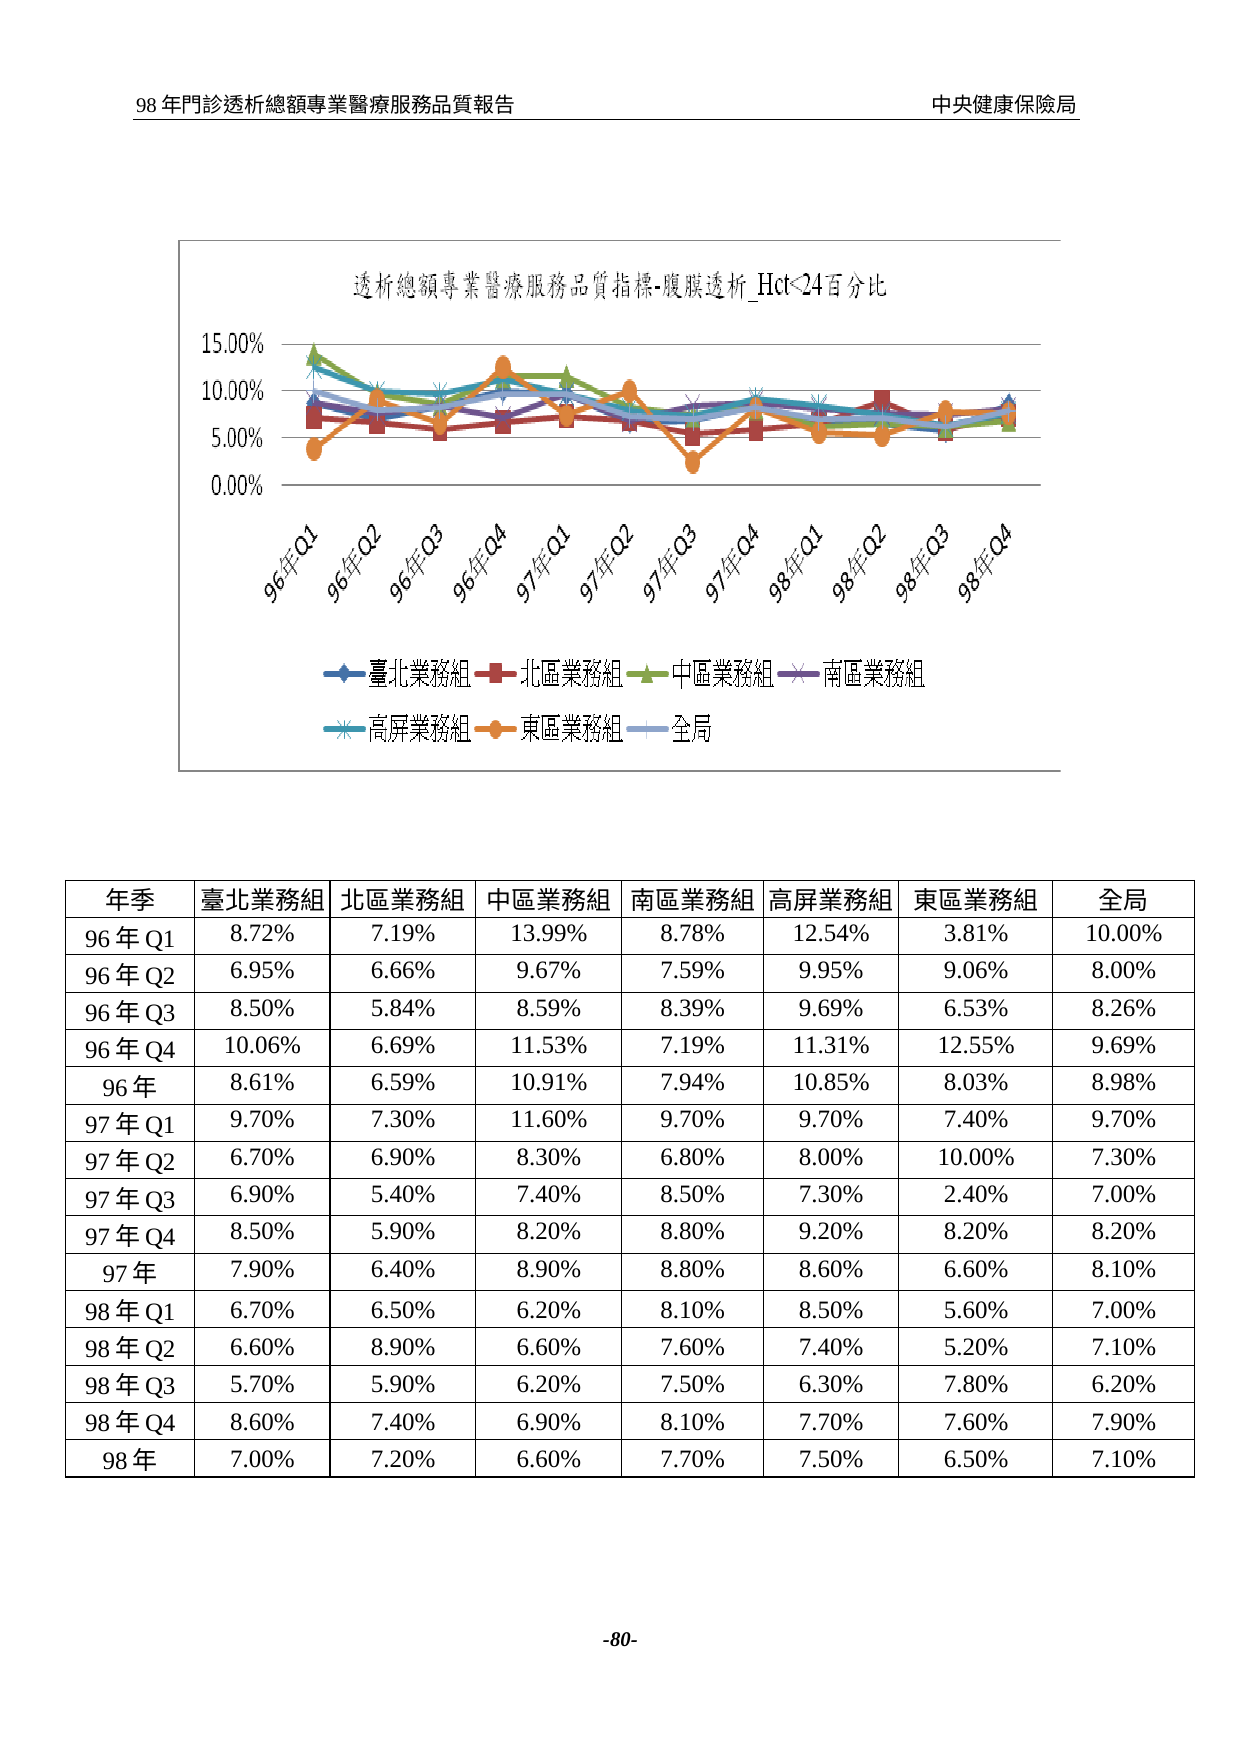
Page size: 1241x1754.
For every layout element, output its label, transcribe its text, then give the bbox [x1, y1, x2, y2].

table_cell 8.50% [764, 1291, 898, 1327]
table_cell 5.60% [899, 1291, 1052, 1327]
table_header 中區業務組 [476, 881, 621, 917]
table_cell 97年Q2 [66, 1142, 194, 1178]
table_cell 7.10% [1053, 1440, 1194, 1476]
table_cell 8.80% [622, 1216, 763, 1253]
table_cell 96年Q4 [66, 1030, 194, 1066]
table_cell 7.00% [1053, 1291, 1194, 1327]
table_cell 6.50% [899, 1440, 1052, 1476]
table_cell 9.70% [195, 1105, 329, 1141]
table_cell 6.69% [331, 1030, 475, 1066]
table_cell 6.90% [476, 1403, 621, 1439]
table_cell 98年Q3 [66, 1366, 194, 1402]
table_cell 98年 [66, 1440, 194, 1476]
table_cell 11.53% [476, 1030, 621, 1066]
table_cell 8.03% [899, 1067, 1052, 1103]
table_cell 8.50% [195, 1216, 329, 1253]
table_cell 8.90% [331, 1328, 475, 1364]
table_cell 9.70% [622, 1105, 763, 1141]
table_cell 6.90% [195, 1179, 329, 1215]
table_cell 12.54% [764, 918, 898, 954]
table_cell 6.60% [195, 1328, 329, 1364]
table_cell 7.00% [195, 1440, 329, 1476]
table_cell 9.95% [764, 955, 898, 992]
table_cell 7.10% [1053, 1328, 1194, 1364]
table_cell 7.70% [764, 1403, 898, 1439]
table_header 年季 [66, 881, 194, 917]
table_cell 8.30% [476, 1142, 621, 1178]
table_cell 8.50% [622, 1179, 763, 1215]
table_cell 9.70% [764, 1105, 898, 1141]
table_cell 7.40% [899, 1105, 1052, 1141]
table_cell 9.20% [764, 1216, 898, 1253]
table_cell 8.98% [1053, 1067, 1194, 1103]
table_cell 7.30% [764, 1179, 898, 1215]
table_cell 8.10% [622, 1291, 763, 1327]
table_cell 8.61% [195, 1067, 329, 1103]
table_cell 10.91% [476, 1067, 621, 1103]
table_cell 97年Q3 [66, 1179, 194, 1215]
table_cell 98年Q1 [66, 1291, 194, 1327]
table_cell 96年Q1 [66, 918, 194, 954]
table_cell 8.10% [622, 1403, 763, 1439]
table_cell 98年Q4 [66, 1403, 194, 1439]
table_cell 7.70% [622, 1440, 763, 1476]
table_cell 7.40% [764, 1328, 898, 1364]
table_cell 9.70% [1053, 1105, 1194, 1141]
table_cell 6.50% [331, 1291, 475, 1327]
table_header 臺北業務組 [195, 881, 329, 917]
table_cell 8.00% [764, 1142, 898, 1178]
table_cell 7.60% [622, 1328, 763, 1364]
table_cell 6.70% [195, 1291, 329, 1327]
table_cell 5.90% [331, 1366, 475, 1402]
table_cell 7.19% [622, 1030, 763, 1066]
table_cell 5.84% [331, 993, 475, 1029]
table_cell 8.72% [195, 918, 329, 954]
table_cell 6.66% [331, 955, 475, 992]
table_cell 7.90% [1053, 1403, 1194, 1439]
table_cell 6.20% [1053, 1366, 1194, 1402]
table_cell 96年Q3 [66, 993, 194, 1029]
table_cell 13.99% [476, 918, 621, 954]
table_cell 11.60% [476, 1105, 621, 1141]
table_cell 8.26% [1053, 993, 1194, 1029]
table_cell 5.40% [331, 1179, 475, 1215]
table_cell 6.90% [331, 1142, 475, 1178]
table_cell 2.40% [899, 1179, 1052, 1215]
table_cell 97年Q4 [66, 1216, 194, 1253]
table_cell 6.40% [331, 1254, 475, 1290]
table_cell 10.00% [899, 1142, 1052, 1178]
table_cell 7.19% [331, 918, 475, 954]
picture [177, 240, 1061, 772]
table_cell 8.60% [195, 1403, 329, 1439]
table_cell 9.06% [899, 955, 1052, 992]
table_header 東區業務組 [899, 881, 1052, 917]
table_cell 7.30% [1053, 1142, 1194, 1178]
table_cell 6.60% [476, 1440, 621, 1476]
table_cell 8.20% [899, 1216, 1052, 1253]
table_cell 97年 [66, 1254, 194, 1290]
table_cell 10.00% [1053, 918, 1194, 954]
table_cell 7.59% [622, 955, 763, 992]
table_header 南區業務組 [622, 881, 763, 917]
table_cell 8.20% [476, 1216, 621, 1253]
table_cell 8.50% [195, 993, 329, 1029]
table_cell 7.40% [476, 1179, 621, 1215]
table_cell 8.39% [622, 993, 763, 1029]
table_cell 8.78% [622, 918, 763, 954]
table_cell 7.90% [195, 1254, 329, 1290]
table_cell 6.95% [195, 955, 329, 992]
table_cell 7.00% [1053, 1179, 1194, 1215]
table_cell 8.10% [1053, 1254, 1194, 1290]
table_cell 7.20% [331, 1440, 475, 1476]
table_cell 6.60% [476, 1328, 621, 1364]
table_cell 96年Q2 [66, 955, 194, 992]
table_header 北區業務組 [331, 881, 475, 917]
table_cell 3.81% [899, 918, 1052, 954]
table_cell 9.69% [764, 993, 898, 1029]
table_cell 98年Q2 [66, 1328, 194, 1364]
table_cell 12.55% [899, 1030, 1052, 1066]
table_cell 7.60% [899, 1403, 1052, 1439]
table_cell 7.40% [331, 1403, 475, 1439]
table_cell 10.06% [195, 1030, 329, 1066]
table_cell 6.80% [622, 1142, 763, 1178]
table_cell 6.59% [331, 1067, 475, 1103]
table_cell 96年 [66, 1067, 194, 1103]
table_cell 7.50% [622, 1366, 763, 1402]
table_cell 9.69% [1053, 1030, 1194, 1066]
table_cell 6.70% [195, 1142, 329, 1178]
table_cell 8.80% [622, 1254, 763, 1290]
table_cell 7.94% [622, 1067, 763, 1103]
table_cell 6.20% [476, 1291, 621, 1327]
table_cell 10.85% [764, 1067, 898, 1103]
table_cell 6.53% [899, 993, 1052, 1029]
table_cell 6.60% [899, 1254, 1052, 1290]
table_cell 5.70% [195, 1366, 329, 1402]
table_cell 7.80% [899, 1366, 1052, 1402]
table_cell 6.30% [764, 1366, 898, 1402]
table_cell 5.20% [899, 1328, 1052, 1364]
table_cell 11.31% [764, 1030, 898, 1066]
table_cell 8.59% [476, 993, 621, 1029]
table_header 全局 [1053, 881, 1194, 917]
table_cell 8.90% [476, 1254, 621, 1290]
table_cell 7.50% [764, 1440, 898, 1476]
table_cell 8.20% [1053, 1216, 1194, 1253]
table_cell 8.00% [1053, 955, 1194, 992]
table_cell 6.20% [476, 1366, 621, 1402]
table_cell 5.90% [331, 1216, 475, 1253]
table_header 高屏業務組 [764, 881, 898, 917]
table_cell 8.60% [764, 1254, 898, 1290]
table_cell 7.30% [331, 1105, 475, 1141]
table_cell 97年Q1 [66, 1105, 194, 1141]
table_cell 9.67% [476, 955, 621, 992]
